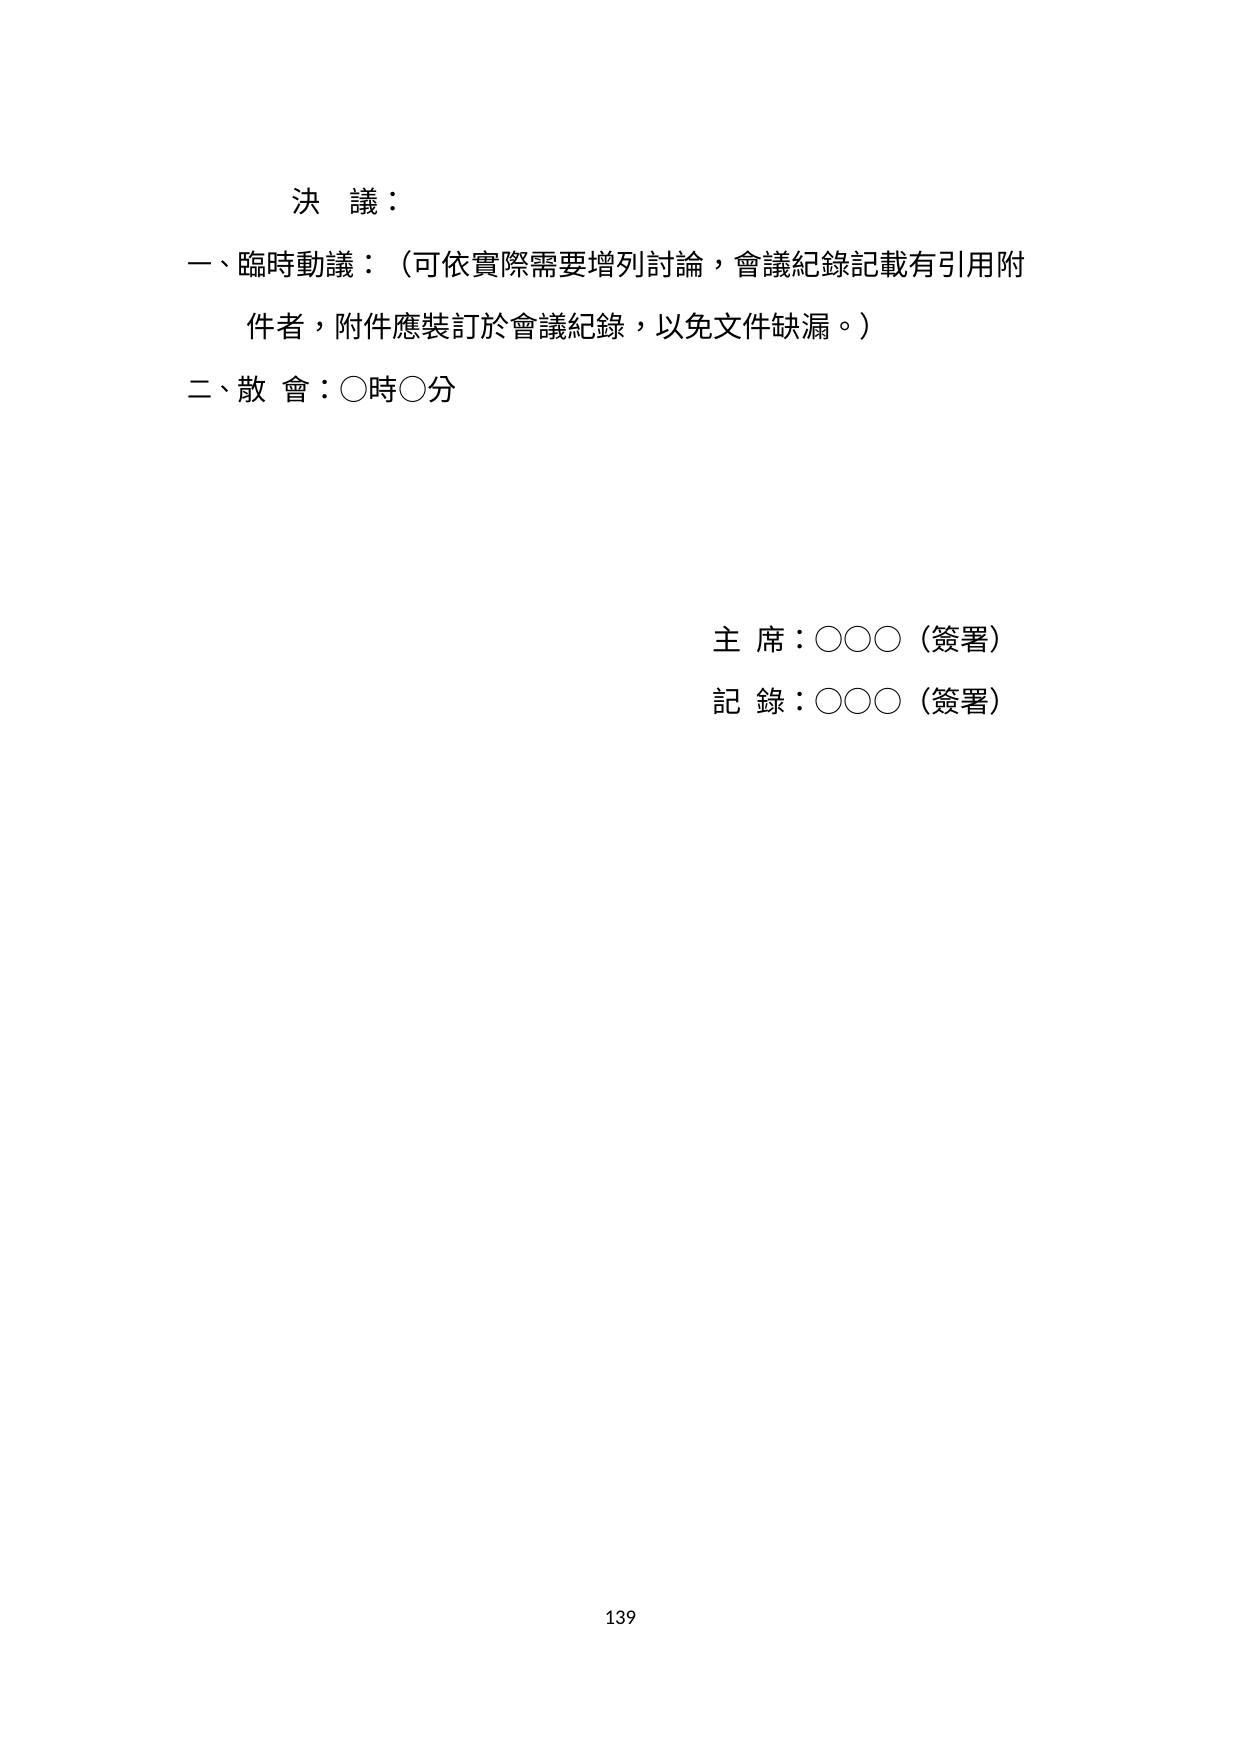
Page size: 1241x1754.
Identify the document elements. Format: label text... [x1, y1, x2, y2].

text 決 議： [291, 158, 1053, 221]
text 記 錄：○○○（簽署） [187, 658, 1053, 721]
list 臨時動議：（可依實際需要增列討論，會議紀錄記載有引用附件者，附件應裝訂於會議紀錄，以免文件缺漏。） [187, 221, 1053, 346]
list 散 會：○時○分 [187, 346, 1053, 408]
text 主 席：○○○（簽署） [187, 596, 1053, 658]
